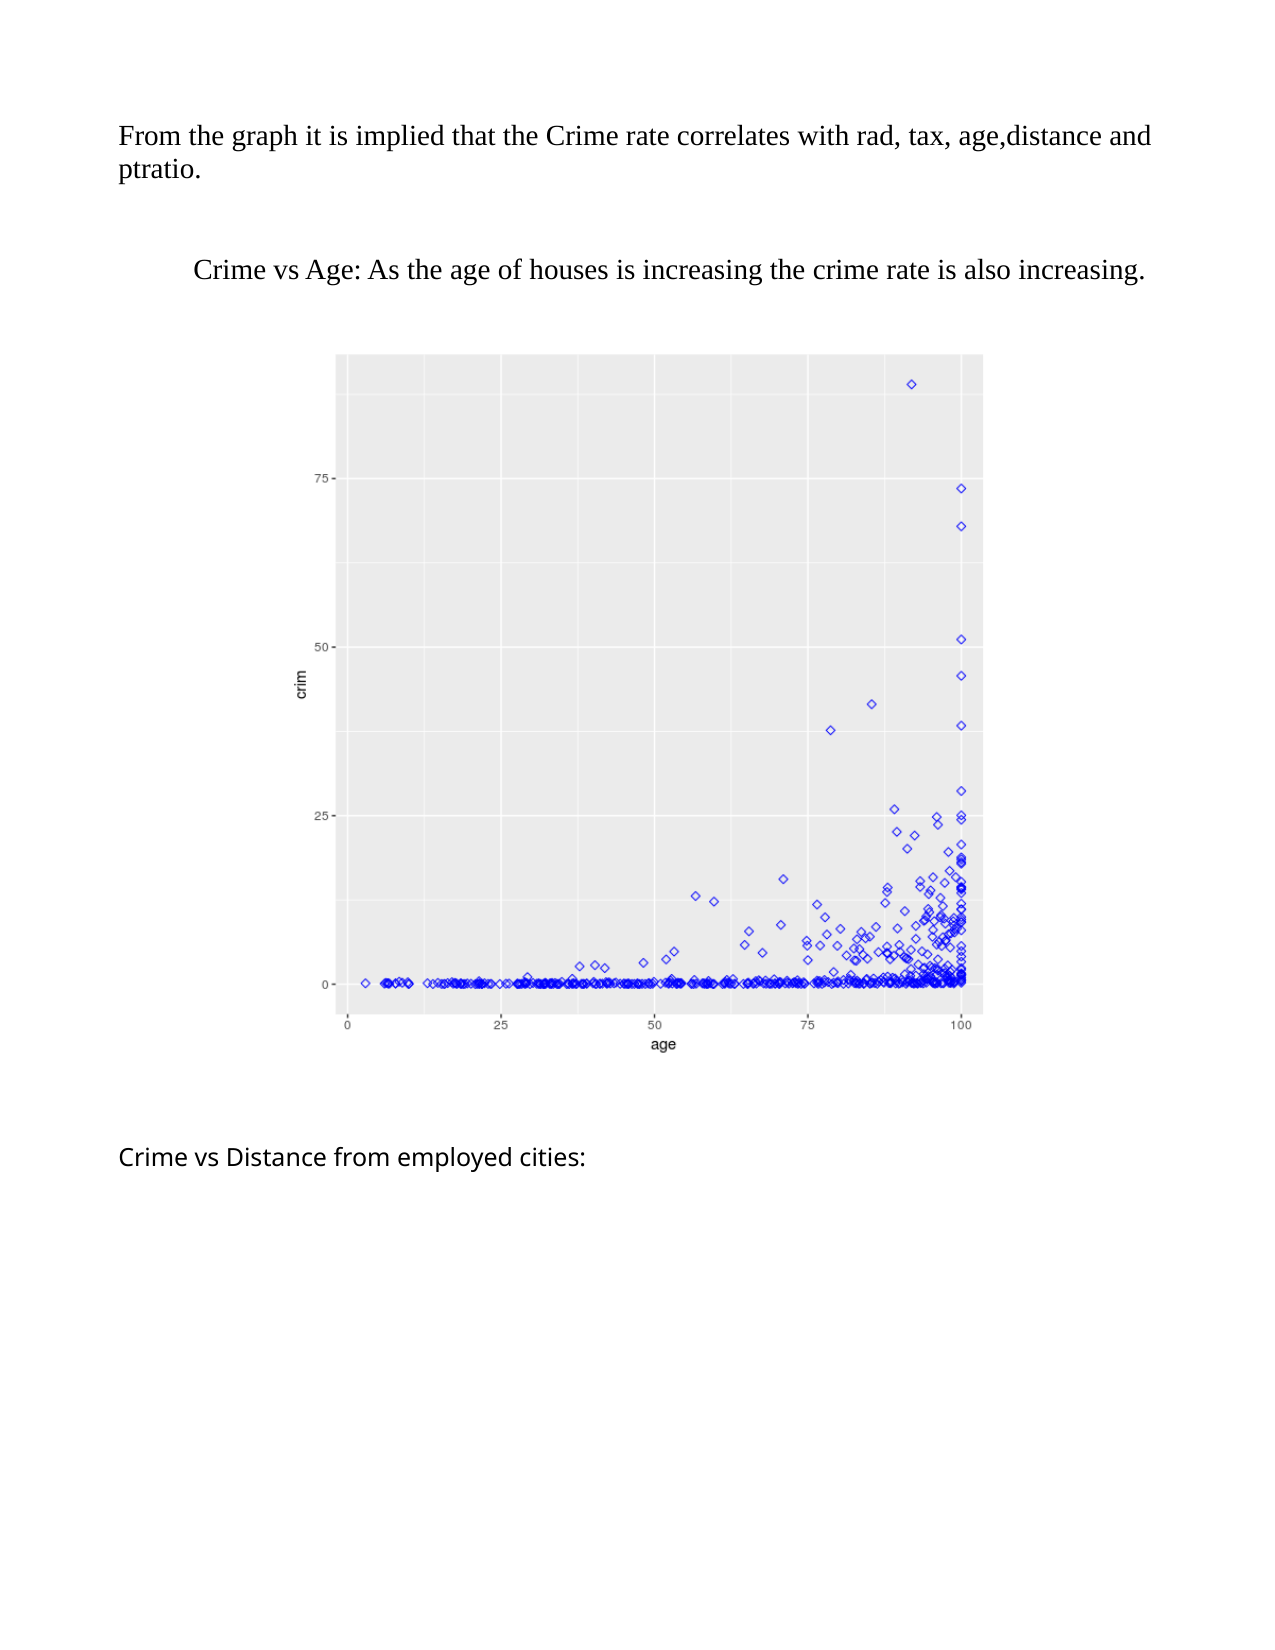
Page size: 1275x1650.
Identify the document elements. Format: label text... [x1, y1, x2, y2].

picture [291, 352, 984, 1059]
text From the graph it is implied that the Crime rate correlates with rad, tax, age,distance and ptratio. [118, 118, 1157, 185]
text Crime vs Age: As the age of houses is increasing the crime rate is also increasing. [118, 252, 1157, 286]
text Crime vs Distance from employed cities: [118, 1139, 1157, 1173]
